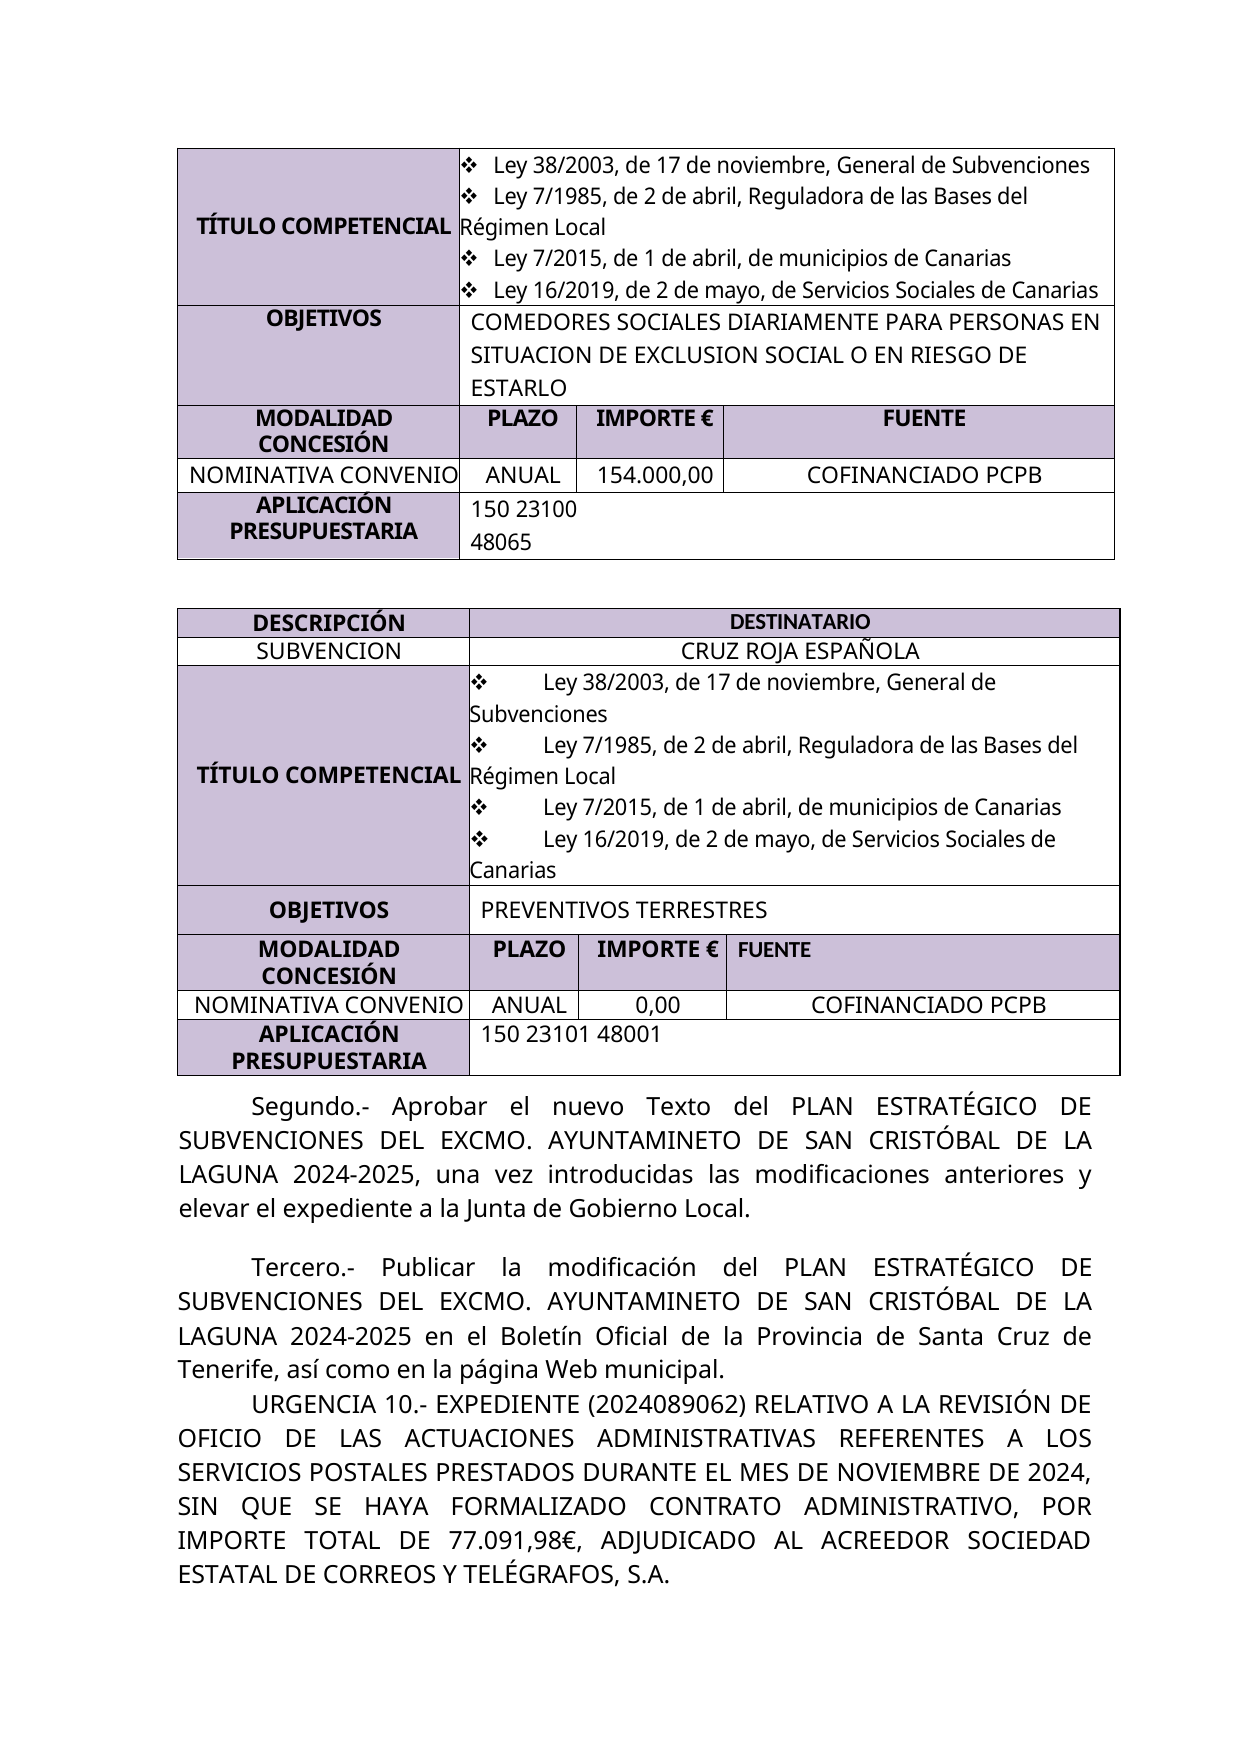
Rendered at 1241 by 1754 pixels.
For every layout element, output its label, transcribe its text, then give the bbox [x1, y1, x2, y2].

table_cell TÍTULO COMPETENCIAL [178, 149, 459, 305]
table_cell CRUZ ROJA ESPAÑOLA [470, 638, 1119, 665]
table_cell 150 23101 48001 [470, 1020, 1119, 1075]
table_cell COFINANCIADO PCPB [727, 991, 1119, 1019]
table_cell IMPORTE € [579, 935, 726, 990]
table_cell TÍTULO COMPETENCIAL [178, 666, 469, 885]
table_cell 150 23100 48065 [460, 493, 629, 558]
table_cell [630, 493, 723, 558]
text Segundo.- Aprobar el nuevo Texto del PLAN ESTRATÉGICO DE SUBVENCIONES DEL EXCMO. AYUNTAMINETO DE SAN CRISTÓBAL DE LA LAGUNA 2024-2025, una vez introducidas las modificaciones anteriores y elevar el expediente a la Junta de Gobierno Local. [178, 1089, 1093, 1225]
table_cell COFINANCIADO PCPB [724, 459, 1114, 492]
table_cell OBJETIVOS [178, 306, 459, 405]
table_cell PLAZO [470, 935, 578, 990]
table_cell ANUAL [460, 459, 576, 492]
table_cell 154.000,00 [577, 459, 723, 492]
table_cell FUENTE [724, 406, 1114, 458]
table_cell COMEDORES SOCIALES DIARIAMENTE PARA PERSONAS EN SITUACION DE EXCLUSION SOCIAL O EN RIESGO DE ESTARLO [460, 306, 1114, 405]
table_cell SUBVENCION [178, 638, 469, 665]
table_cell PREVENTIVOS TERRESTRES [470, 886, 1119, 934]
table_cell NOMINATIVA CONVENIO [178, 991, 469, 1019]
table_cell Ley 38/2003, de 17 de noviembre, General de Subvenciones Ley 7/1985, de 2 de abril, Reguladora de las Bases del Régimen Local Ley 7/2015, de 1 de abril, de municipios de Canarias Ley 16/2019, de 2 de mayo, de Servicios Sociales de Canarias [470, 666, 1119, 885]
table_header DESCRIPCIÓN [178, 609, 469, 637]
table_cell APLICACIÓN PRESUPUESTARIA [178, 493, 459, 558]
table_cell MODALIDAD CONCESIÓN [178, 406, 459, 458]
table_cell OBJETIVOS [178, 886, 469, 934]
table_cell PLAZO [460, 406, 576, 458]
text URGENCIA 10.- EXPEDIENTE (2024089062) RELATIVO A LA REVISIÓN DE OFICIO DE LAS ACTUACIONES ADMINISTRATIVAS REFERENTES A LOS SERVICIOS POSTALES PRESTADOS DURANTE EL MES DE NOVIEMBRE DE 2024, SIN QUE SE HAYA FORMALIZADO CONTRATO ADMINISTRATIVO, POR IMPORTE TOTAL DE 77.091,98€, ADJUDICADO AL ACREEDOR SOCIEDAD ESTATAL DE CORREOS Y TELÉGRAFOS, S.A. [177, 1386, 1093, 1591]
table_cell 0,00 [579, 991, 726, 1019]
table_cell NOMINATIVA CONVENIO [178, 459, 459, 492]
table_header DESTINATARIO [470, 609, 1119, 637]
table_cell IMPORTE € [577, 406, 723, 458]
table_cell FUENTE [727, 935, 1119, 990]
table_cell Ley 38/2003, de 17 de noviembre, General de Subvenciones Ley 7/1985, de 2 de abril, Reguladora de las Bases del Régimen Local Ley 7/2015, de 1 de abril, de municipios de Canarias Ley 16/2019, de 2 de mayo, de Servicios Sociales de Canarias [460, 149, 1114, 305]
table_cell ANUAL [470, 991, 578, 1019]
table_cell [723, 493, 1114, 558]
table_cell MODALIDAD CONCESIÓN [178, 935, 469, 990]
text Tercero.- Publicar la modificación del PLAN ESTRATÉGICO DE SUBVENCIONES DEL EXCMO. AYUNTAMINETO DE SAN CRISTÓBAL DE LA LAGUNA 2024-2025 en el Boletín Oficial de la Provincia de Santa Cruz de Tenerife, así como en la página Web municipal. [177, 1250, 1093, 1386]
table_cell APLICACIÓN PRESUPUESTARIA [178, 1020, 469, 1075]
